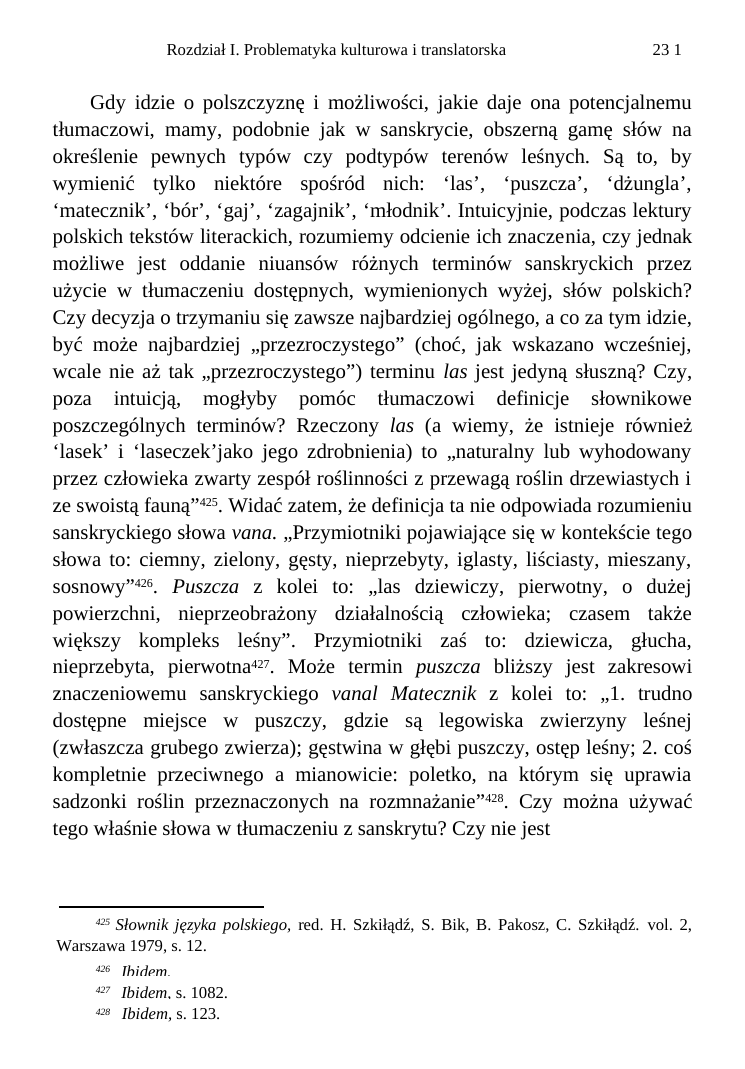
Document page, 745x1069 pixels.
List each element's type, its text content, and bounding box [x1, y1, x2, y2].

text Gdy idzie o polszczyznę i możliwości, jakie daje ona potencjalnemu tłumaczowi, mamy, podobnie jak w sanskrycie, obszerną gamę słów na określenie pewnych typów czy podtypów terenów leśnych. Są to, by wymienić tylko niektóre spośród nich: ‘las’, ‘puszcza’, ‘dżungla’, ‘matecznik’, ‘bór’, ‘gaj’, ‘zagajnik’, ‘młodnik’. Intuicyjnie, podczas lektury polskich tekstów literackich, rozumiemy odcienie ich znacze­nia, czy jednak możliwe jest oddanie niuansów różnych terminów sanskryckich przez użycie w tłumaczeniu dostępnych, wymienionych wyżej, słów polskich? Czy decyzja o trzymaniu się zawsze najbardziej ogólnego, a co za tym idzie, być może najbardziej „przezroczystego” (choć, jak wskazano wcześniej, wcale nie aż tak „przezroczystego”) terminu las jest jedyną słuszną? Czy, poza intuicją, mogłyby pomóc tłumaczowi definicje słownikowe poszczególnych terminów? Rze­czony las (a wiemy, że istnieje również ‘lasek’ i ‘laseczek’jako jego zdrobnienia) to „naturalny lub wyhodowany przez człowieka zwarty zespół roślinności z przewagą roślin drzewiastych i ze swoistą fauną”425. Widać zatem, że definicja ta nie odpowiada rozumieniu sanskryckiego słowa vana. „Przymiotniki pojawiające się w kontekście tego słowa to: ciemny, zielony, gęsty, nieprzebyty, iglasty, liściasty, mieszany, sosnowy”426. Puszcza z kolei to: „las dziewiczy, pierwotny, o dużej powierzchni, nieprzeobrażony działalnością człowieka; czasem także większy kompleks leśny”. Przymiotniki zaś to: dziewicza, głucha, nieprzebyta, pierwotna427. Może termin puszcza bliższy jest zakresowi znaczeniowemu sanskryckiego vanal Matecznik z kolei to: „1. trudno dostępne miejsce w puszczy, gdzie są legowiska zwierzyny leśnej (zwłaszcza grubego zwierza); gęstwina w głębi puszczy, ostęp leśny; 2. coś kompletnie przeciwnego a mianowicie: poletko, na którym się uprawia sadzonki roślin przeznaczonych na rozmnażanie”428. Czy można używać tego właśnie słowa w tłumaczeniu z sanskrytu? Czy nie jest [52, 90, 692, 840]
text Rozdział I. Problematyka kulturowa i translatorska 23 1 [166, 40, 692, 59]
text 426 Ibidem. [56, 962, 692, 976]
text 427 Ibidem, s. 1082. [56, 983, 692, 999]
text 425 Słownik języka polskiego, red. H. Szkiłądź, S. Bik, B. Pakosz, C. Szkiłądź. vol. 2, Warszawa 1979, s. 12. [56, 914, 692, 955]
text 428 Ibidem, s. 123. [56, 1004, 692, 1023]
